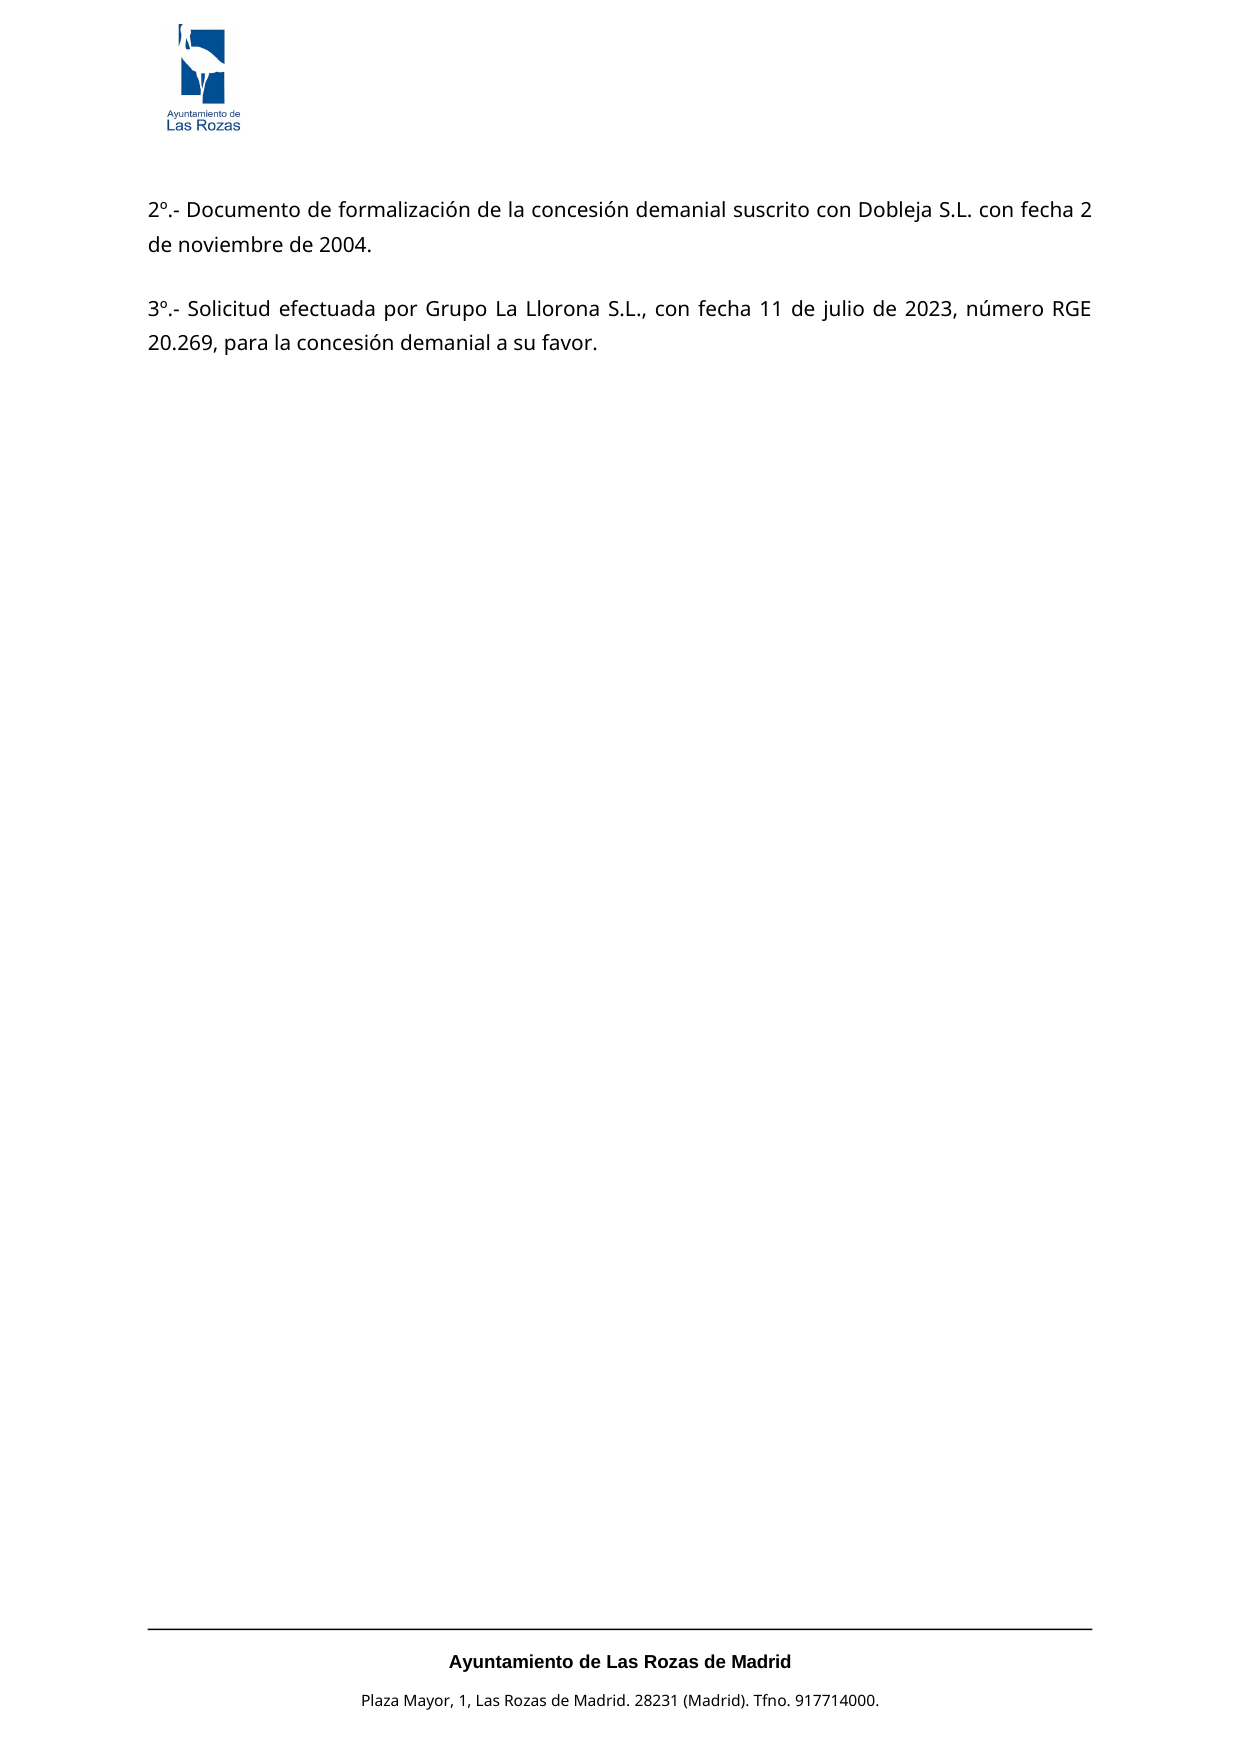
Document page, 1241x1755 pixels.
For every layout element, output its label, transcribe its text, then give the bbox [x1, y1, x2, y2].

text 3º.- Solicitud efectuada por Grupo La Llorona S.L., con fecha 11 de julio de 2023, número RGE 20.269, para la concesión demanial a su favor. [148, 294, 1093, 356]
text 2º.- Documento de formalización de la concesión demanial suscrito con Dobleja S.L. con fecha 2 de noviembre de 2004. [148, 195, 1093, 258]
